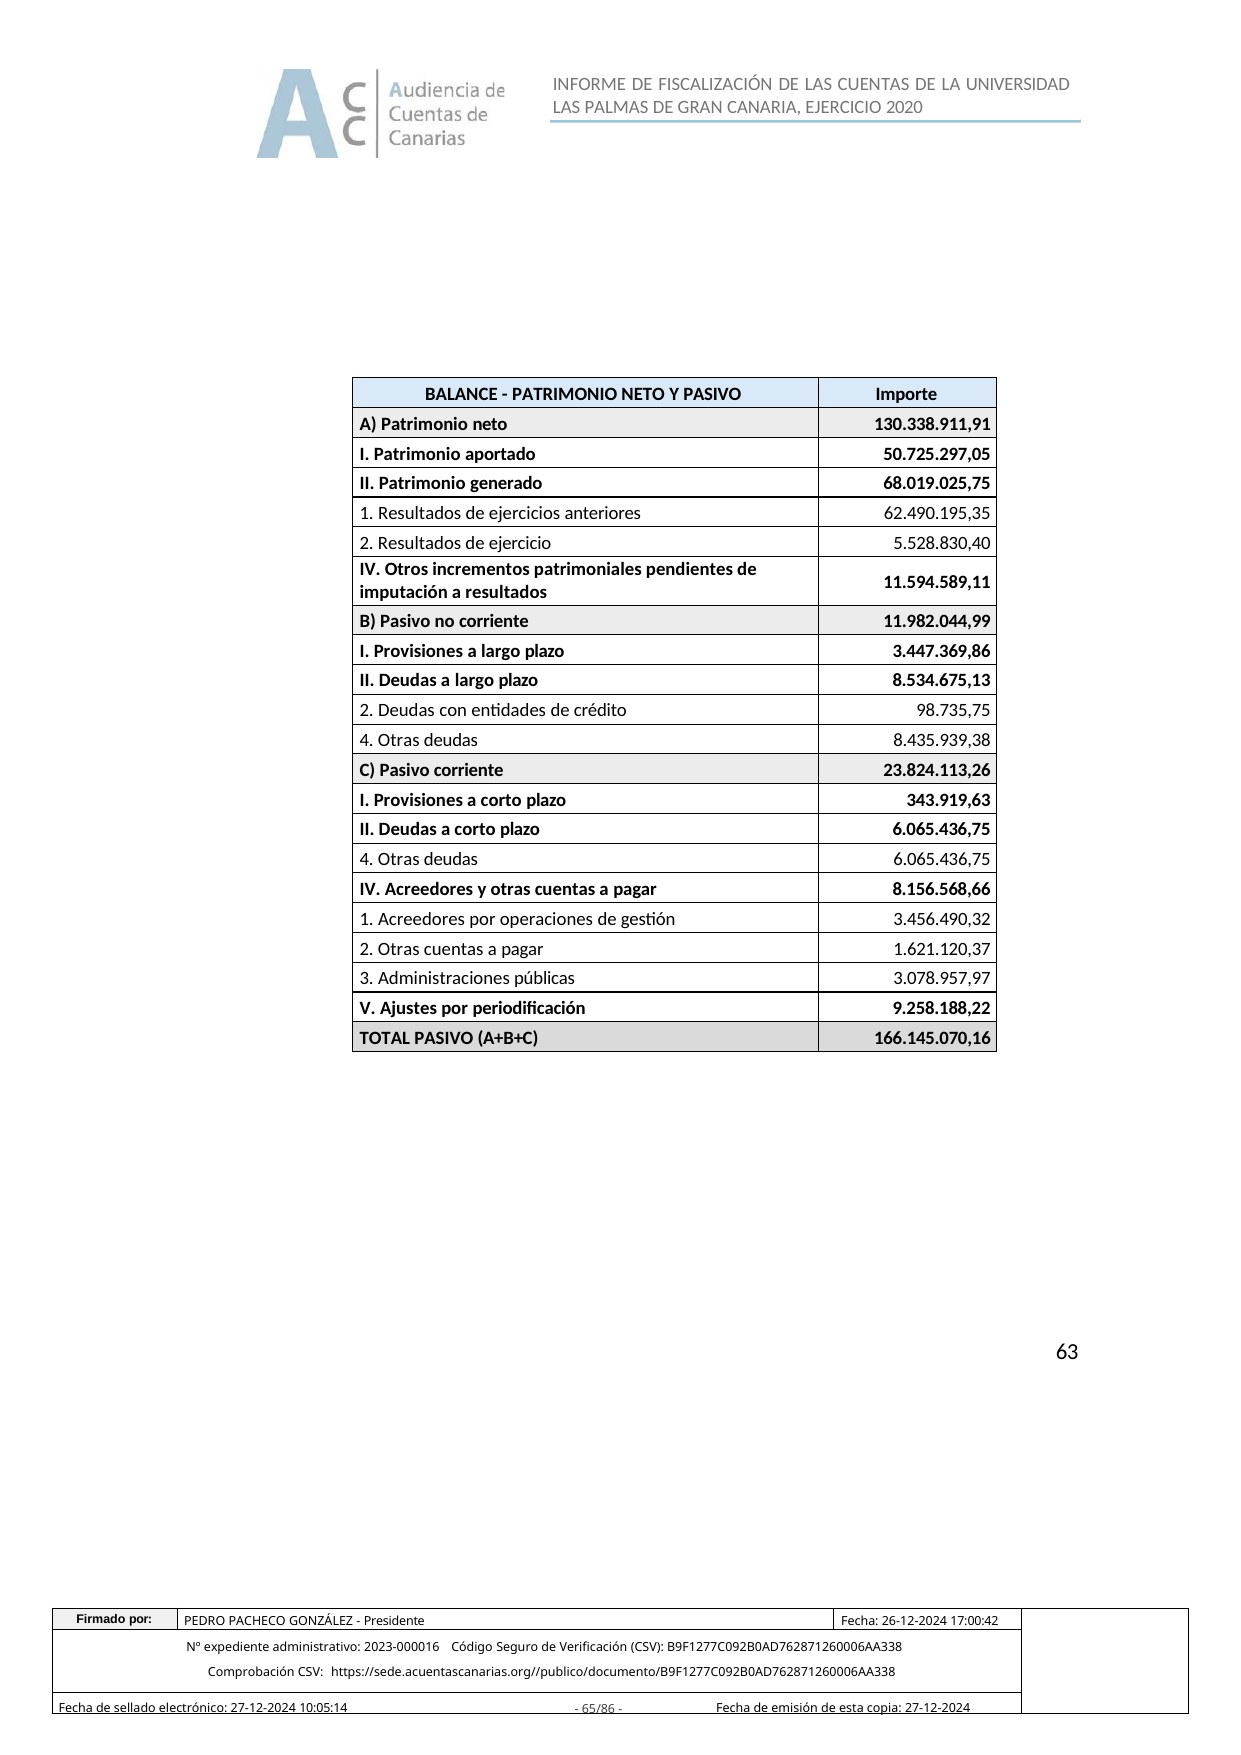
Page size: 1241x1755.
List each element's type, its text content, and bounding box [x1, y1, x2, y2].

table_cell 1. Acreedores por operaciones de gestión [353, 903, 818, 932]
table_cell 11.982.044,99 [819, 606, 996, 634]
table_cell 23.824.113,26 [819, 754, 996, 783]
table_cell 6.065.436,75 [819, 844, 996, 872]
table_cell 68.019.025,75 [819, 468, 996, 496]
table_cell 4. Otras deudas [353, 725, 818, 753]
table_cell IV. Acreedores y otras cuentas a pagar [353, 873, 818, 902]
table_cell IV. Otros incrementos patrimoniales pendientes de imputación a resultados [353, 557, 818, 604]
table_cell 130.338.911,91 [819, 408, 996, 437]
table_cell 4. Otras deudas [353, 844, 818, 872]
table_cell 8.534.675,13 [819, 665, 996, 694]
table_cell B) Pasivo no corriente [353, 606, 818, 634]
table_cell I. Provisiones a largo plazo [353, 635, 818, 664]
table_cell 3.456.490,32 [819, 903, 996, 932]
table_header Importe [819, 378, 996, 407]
table_cell TOTAL PASIVO (A+B+C) [353, 1022, 818, 1051]
table_header BALANCE - PATRIMONIO NETO Y PASIVO [353, 378, 818, 407]
table_cell 2. Resultados de ejercicio [353, 527, 818, 556]
table_cell 3.447.369,86 [819, 635, 996, 664]
table_cell II. Deudas a largo plazo [353, 665, 818, 694]
table_cell 98.735,75 [819, 695, 996, 723]
table_cell I. Patrimonio aportado [353, 438, 818, 467]
table_cell II. Deudas a corto plazo [353, 814, 818, 843]
table_cell 9.258.188,22 [819, 993, 996, 1021]
table_cell 1. Resultados de ejercicios anteriores [353, 498, 818, 526]
table_cell 50.725.297,05 [819, 438, 996, 467]
table_cell II. Patrimonio generado [353, 468, 818, 496]
table_cell 62.490.195,35 [819, 498, 996, 526]
table_cell 11.594.589,11 [819, 557, 996, 604]
table_cell 2. Otras cuentas a pagar [353, 933, 818, 962]
text 63 [44, 1337, 1079, 1366]
table_cell 2. Deudas con entidades de crédito [353, 695, 818, 723]
table_cell 343.919,63 [819, 784, 996, 813]
table_cell 8.156.568,66 [819, 873, 996, 902]
table_cell 1.621.120,37 [819, 933, 996, 962]
table_cell C) Pasivo corriente [353, 754, 818, 783]
table_cell V. Ajustes por periodificación [353, 993, 818, 1021]
table_cell 5.528.830,40 [819, 527, 996, 556]
table_cell 3. Administraciones públicas [353, 963, 818, 991]
table_cell A) Patrimonio neto [353, 408, 818, 437]
table_cell 8.435.939,38 [819, 725, 996, 753]
table_cell 6.065.436,75 [819, 814, 996, 843]
table_cell 3.078.957,97 [819, 963, 996, 991]
table_cell 166.145.070,16 [819, 1022, 996, 1051]
table_cell I. Provisiones a corto plazo [353, 784, 818, 813]
